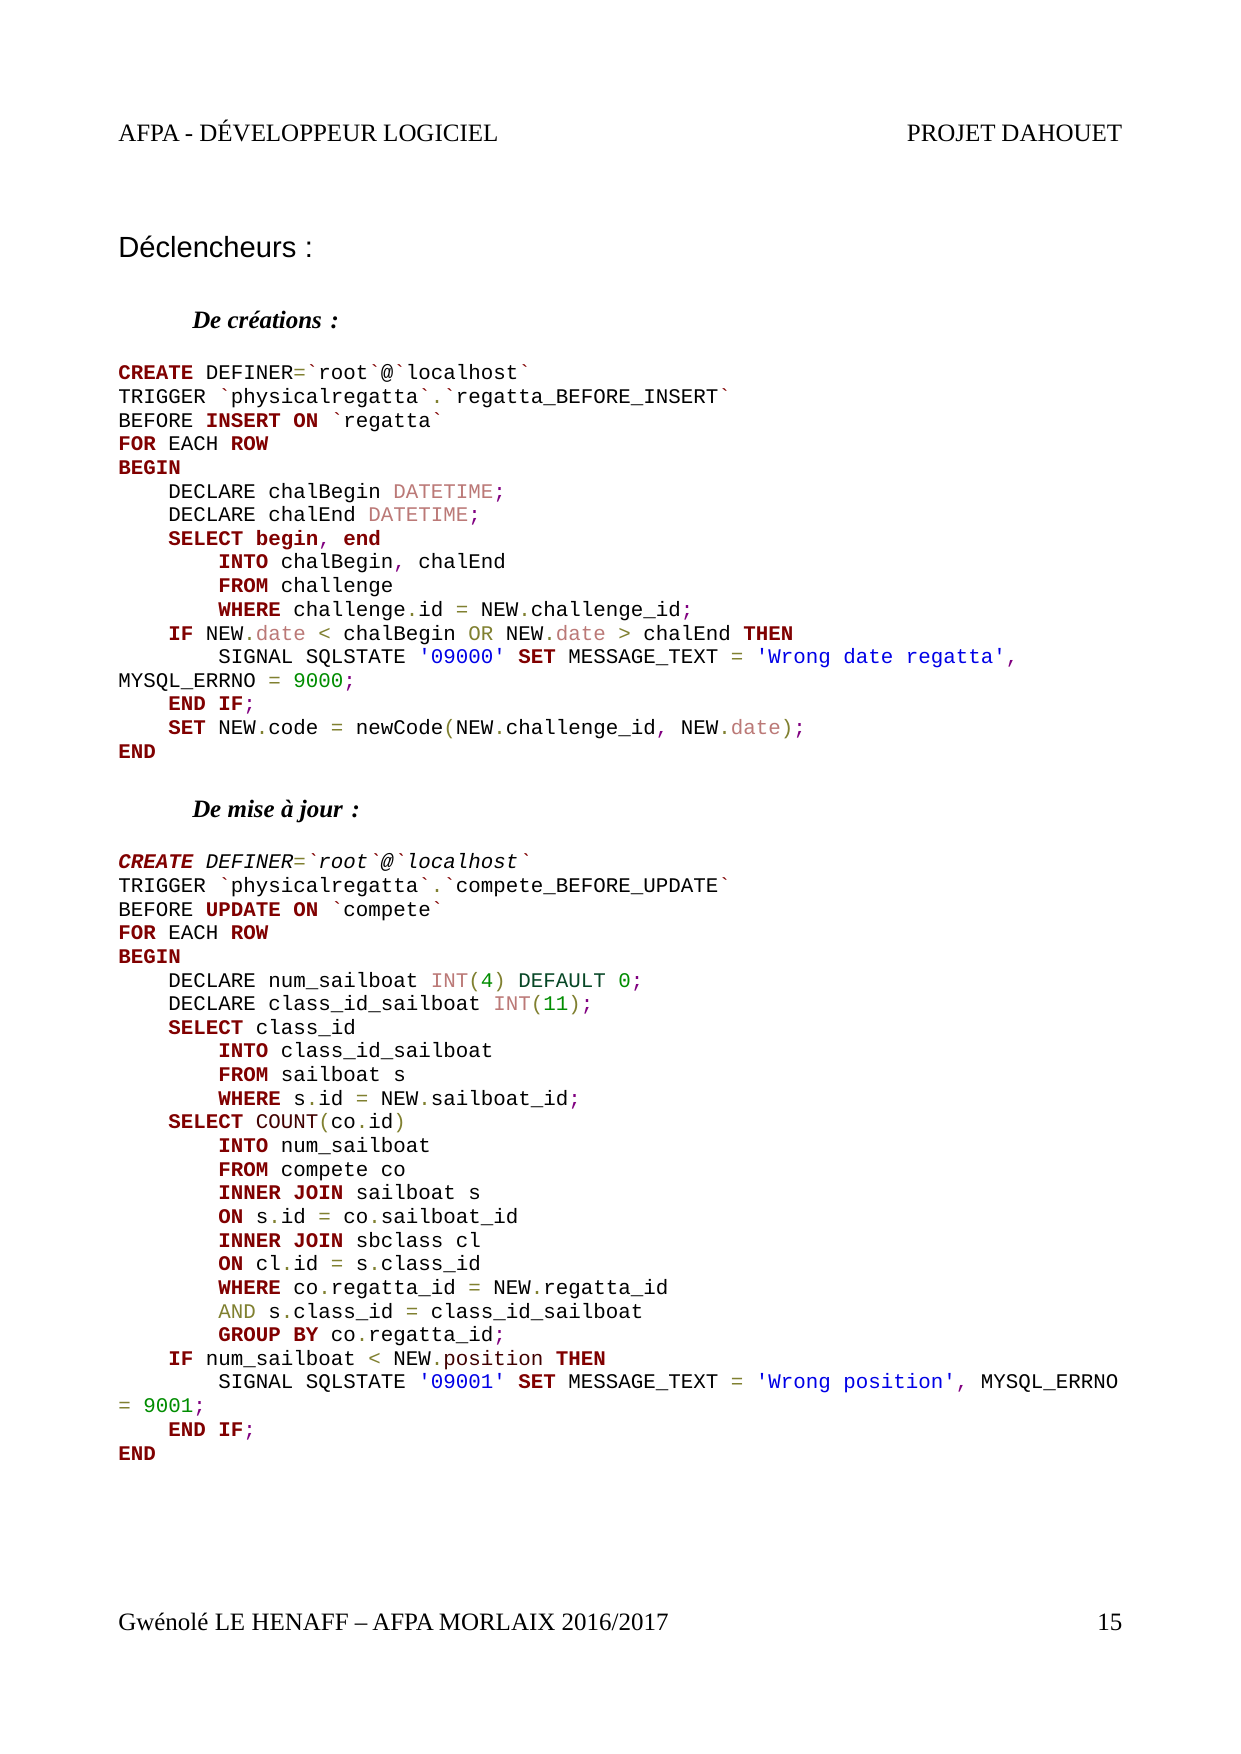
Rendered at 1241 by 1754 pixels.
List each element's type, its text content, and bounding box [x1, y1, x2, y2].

text BEFORE INSERT ON `regatta` [118, 410, 1122, 433]
text FROM sailboat s [118, 1064, 1122, 1088]
text WHERE challenge.id = NEW.challenge_id; [118, 599, 1122, 622]
text IF NEW.date < chalBegin OR NEW.date > chalEnd THEN [118, 622, 1122, 646]
text FOR EACH ROW [118, 433, 1122, 457]
text DECLARE chalEnd DATETIME; [118, 504, 1122, 528]
text INTO num_sailboat [118, 1135, 1122, 1159]
text INNER JOIN sailboat s [118, 1182, 1122, 1206]
text TRIGGER `physicalregatta`.`regatta_BEFORE_INSERT` [118, 386, 1122, 410]
text BEGIN [118, 457, 1122, 481]
text END IF; [118, 1419, 1122, 1442]
text AND s.class_id = class_id_sailboat [118, 1301, 1122, 1324]
text ON s.id = co.sailboat_id [118, 1206, 1122, 1230]
text BEGIN [118, 946, 1122, 969]
text TRIGGER `physicalregatta`.`compete_BEFORE_UPDATE` [118, 875, 1122, 899]
text SIGNAL SQLSTATE '09001' SET MESSAGE_TEXT = 'Wrong position', MYSQL_ERRNO = 9001; [118, 1372, 1122, 1419]
text SIGNAL SQLSTATE '09000' SET MESSAGE_TEXT = 'Wrong date regatta', MYSQL_ERRNO = 9000; [118, 646, 1122, 693]
text END IF; [118, 693, 1122, 717]
text END [118, 741, 1122, 764]
text CREATE DEFINER=`root`@`localhost` [118, 851, 1122, 875]
text FROM compete co [118, 1159, 1122, 1182]
subtitle Déclencheurs : [118, 230, 1122, 264]
text END [118, 1442, 1122, 1466]
text CREATE DEFINER=`root`@`localhost` [118, 362, 1122, 386]
text De créations : [118, 305, 1122, 334]
text DECLARE chalBegin DATETIME; [118, 481, 1122, 504]
text WHERE s.id = NEW.sailboat_id; [118, 1088, 1122, 1111]
text SET NEW.code = newCode(NEW.challenge_id, NEW.date); [118, 717, 1122, 741]
text BEFORE UPDATE ON `compete` [118, 899, 1122, 922]
text De mise à jour : [118, 794, 1122, 823]
text INNER JOIN sbclass cl [118, 1230, 1122, 1253]
text WHERE co.regatta_id = NEW.regatta_id [118, 1277, 1122, 1301]
text INTO chalBegin, chalEnd [118, 552, 1122, 575]
text GROUP BY co.regatta_id; [118, 1324, 1122, 1348]
text IF num_sailboat < NEW.position THEN [118, 1348, 1122, 1372]
text ON cl.id = s.class_id [118, 1253, 1122, 1277]
text DECLARE class_id_sailboat INT(11); [118, 993, 1122, 1017]
text FOR EACH ROW [118, 922, 1122, 946]
text INTO class_id_sailboat [118, 1041, 1122, 1064]
text SELECT COUNT(co.id) [118, 1111, 1122, 1135]
text FROM challenge [118, 575, 1122, 599]
text SELECT class_id [118, 1017, 1122, 1041]
text DECLARE num_sailboat INT(4) DEFAULT 0; [118, 969, 1122, 993]
text SELECT begin, end [118, 528, 1122, 552]
